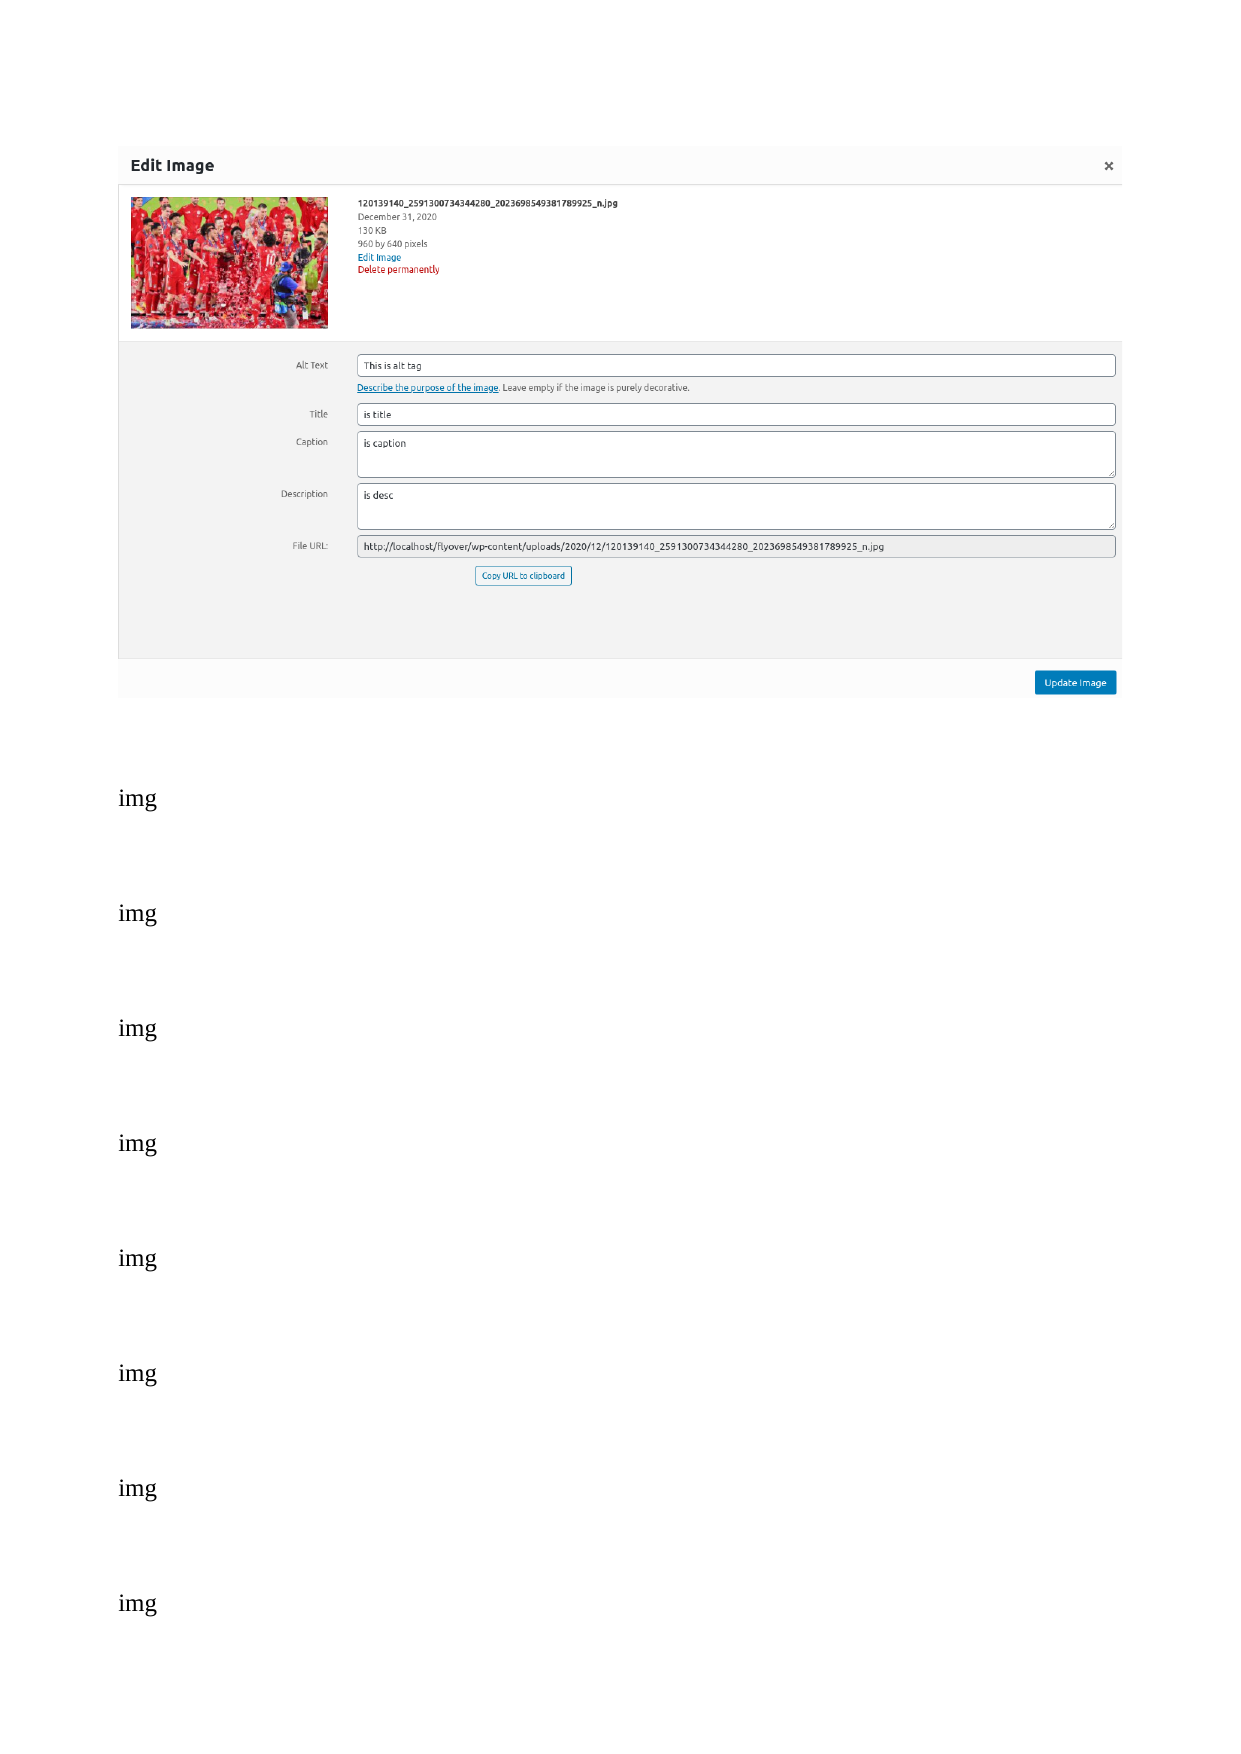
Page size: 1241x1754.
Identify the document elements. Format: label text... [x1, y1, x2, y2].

text img [118, 1013, 1122, 1042]
text img [118, 1588, 1122, 1617]
text img [118, 1243, 1122, 1272]
picture [118, 146, 1123, 698]
text img [118, 1473, 1122, 1502]
text img [118, 1358, 1122, 1387]
text img [118, 898, 1122, 927]
text img [118, 783, 1122, 812]
text img [118, 1128, 1122, 1157]
